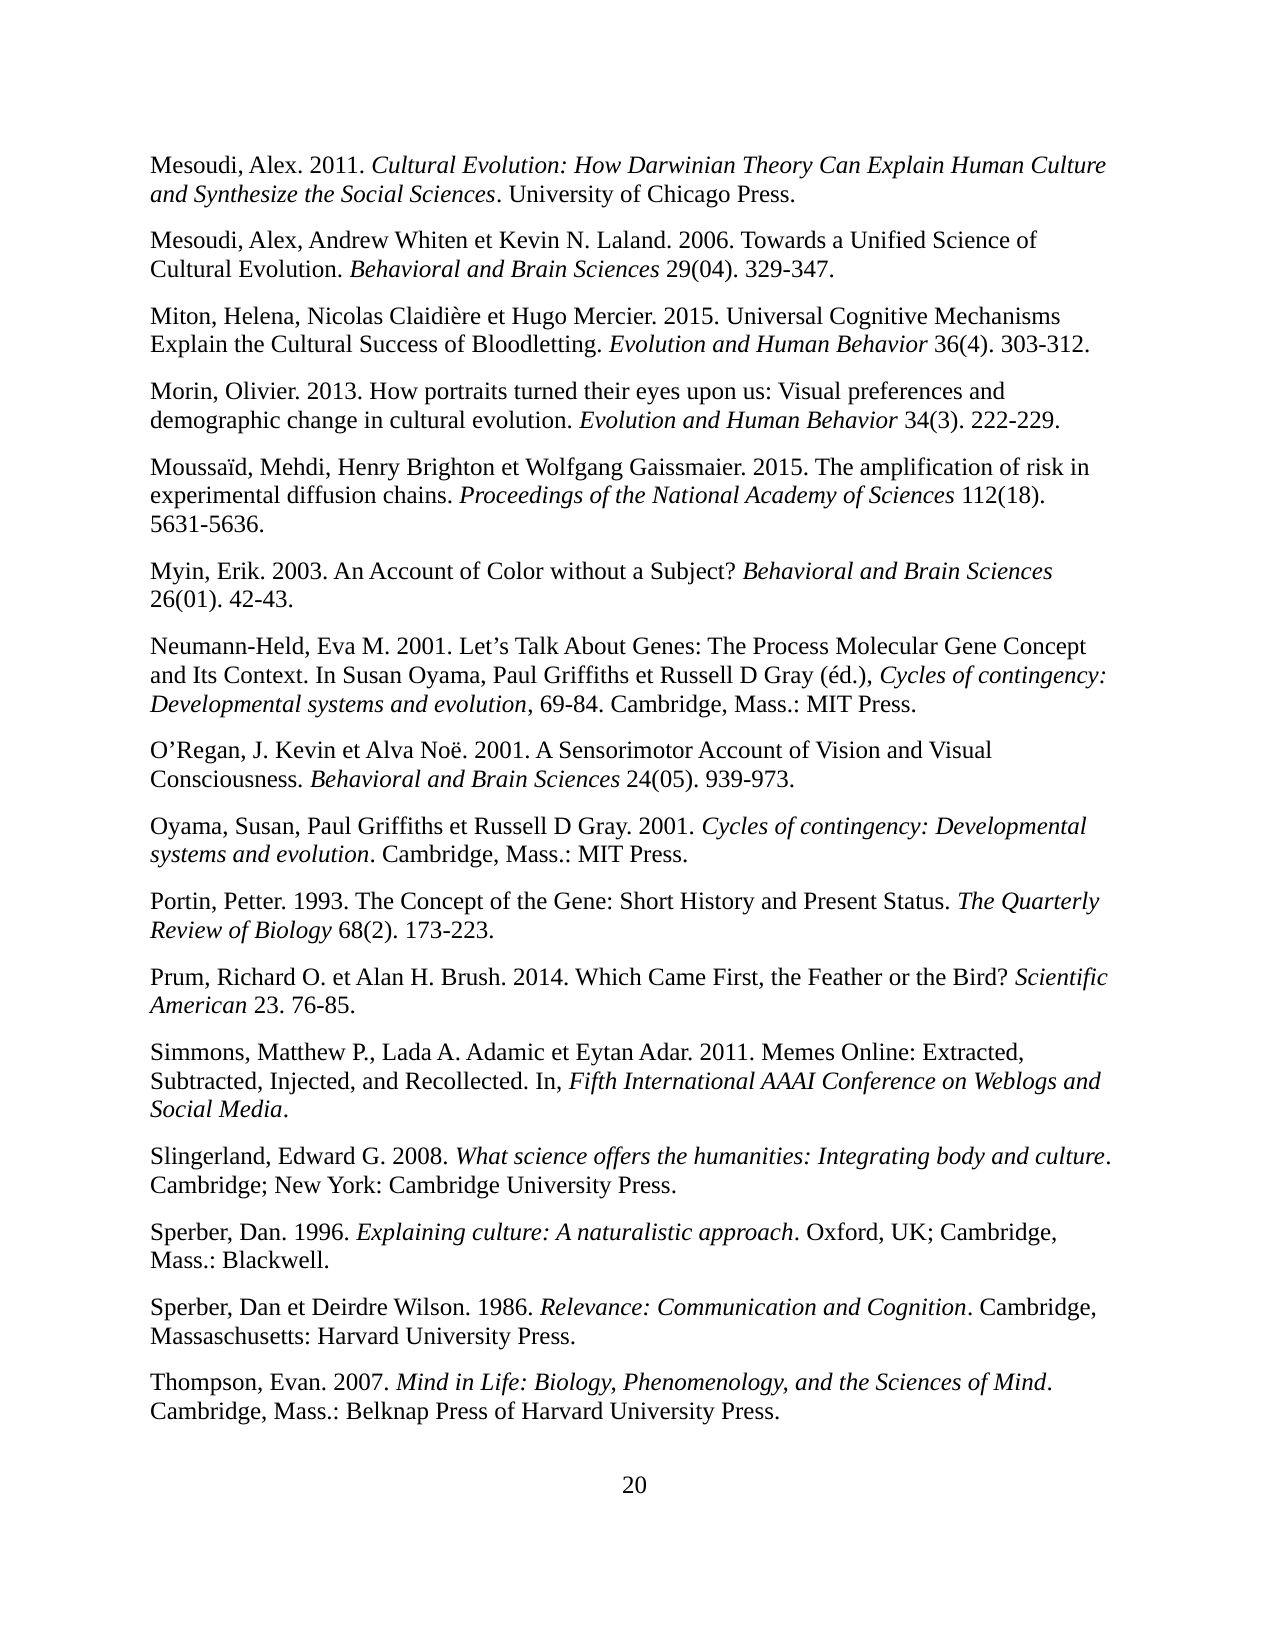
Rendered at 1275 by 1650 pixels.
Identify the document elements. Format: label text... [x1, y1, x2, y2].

text Mesoudi, Alex, Andrew Whiten et Kevin N. Laland. 2006. Towards a Unified Science of Cultural Evolution. Behavioral and Brain Sciences 29(04). 329‑347. [150, 225, 1125, 283]
text Thompson, Evan. 2007. Mind in Life: Biology, Phenomenology, and the Sciences of Mind. Cambridge, Mass.: Belknap Press of Harvard University Press. [150, 1367, 1125, 1425]
text Simmons, Matthew P., Lada A. Adamic et Eytan Adar. 2011. Memes Online: Extracted, Subtracted, Injected, and Recollected. In, Fifth International AAAI Conference on Weblogs and Social Media. [150, 1037, 1125, 1123]
text Sperber, Dan. 1996. Explaining culture: A naturalistic approach. Oxford, UK; Cambridge, Mass.: Blackwell. [150, 1217, 1125, 1274]
text Mesoudi, Alex. 2011. Cultural Evolution: How Darwinian Theory Can Explain Human Culture and Synthesize the Social Sciences. University of Chicago Press. [150, 150, 1125, 207]
text Myin, Erik. 2003. An Account of Color without a Subject? Behavioral and Brain Sciences 26(01). 42‑43. [150, 556, 1125, 613]
text O’Regan, J. Kevin et Alva Noë. 2001. A Sensorimotor Account of Vision and Visual Consciousness. Behavioral and Brain Sciences 24(05). 939‑973. [150, 735, 1125, 793]
text Miton, Helena, Nicolas Claidière et Hugo Mercier. 2015. Universal Cognitive Mechanisms Explain the Cultural Success of Bloodletting. Evolution and Human Behavior 36(4). 303‑312. [150, 301, 1125, 358]
text Prum, Richard O. et Alan H. Brush. 2014. Which Came First, the Feather or the Bird? Scientific American 23. 76‑85. [150, 962, 1125, 1019]
text Slingerland, Edward G. 2008. What science offers the humanities: Integrating body and culture. Cambridge; New York: Cambridge University Press. [150, 1141, 1125, 1199]
text Morin, Olivier. 2013. How portraits turned their eyes upon us: Visual preferences and demographic change in cultural evolution. Evolution and Human Behavior 34(3). 222‑229. [150, 376, 1125, 434]
text Moussaïd, Mehdi, Henry Brighton et Wolfgang Gaissmaier. 2015. The amplification of risk in experimental diffusion chains. Proceedings of the National Academy of Sciences 112(18). 5631‑5636. [150, 452, 1125, 538]
text Portin, Petter. 1993. The Concept of the Gene: Short History and Present Status. The Quarterly Review of Biology 68(2). 173‑223. [150, 886, 1125, 944]
text Oyama, Susan, Paul Griffiths et Russell D Gray. 2001. Cycles of contingency: Developmental systems and evolution. Cambridge, Mass.: MIT Press. [150, 811, 1125, 868]
text Neumann-Held, Eva M. 2001. Let’s Talk About Genes: The Process Molecular Gene Concept and Its Context. In Susan Oyama, Paul Griffiths et Russell D Gray (éd.), Cycles of contingency: Developmental systems and evolution, 69‑84. Cambridge, Mass.: MIT Press. [150, 631, 1125, 717]
text Sperber, Dan et Deirdre Wilson. 1986. Relevance: Communication and Cognition. Cambridge, Massaschusetts: Harvard University Press. [150, 1292, 1125, 1349]
